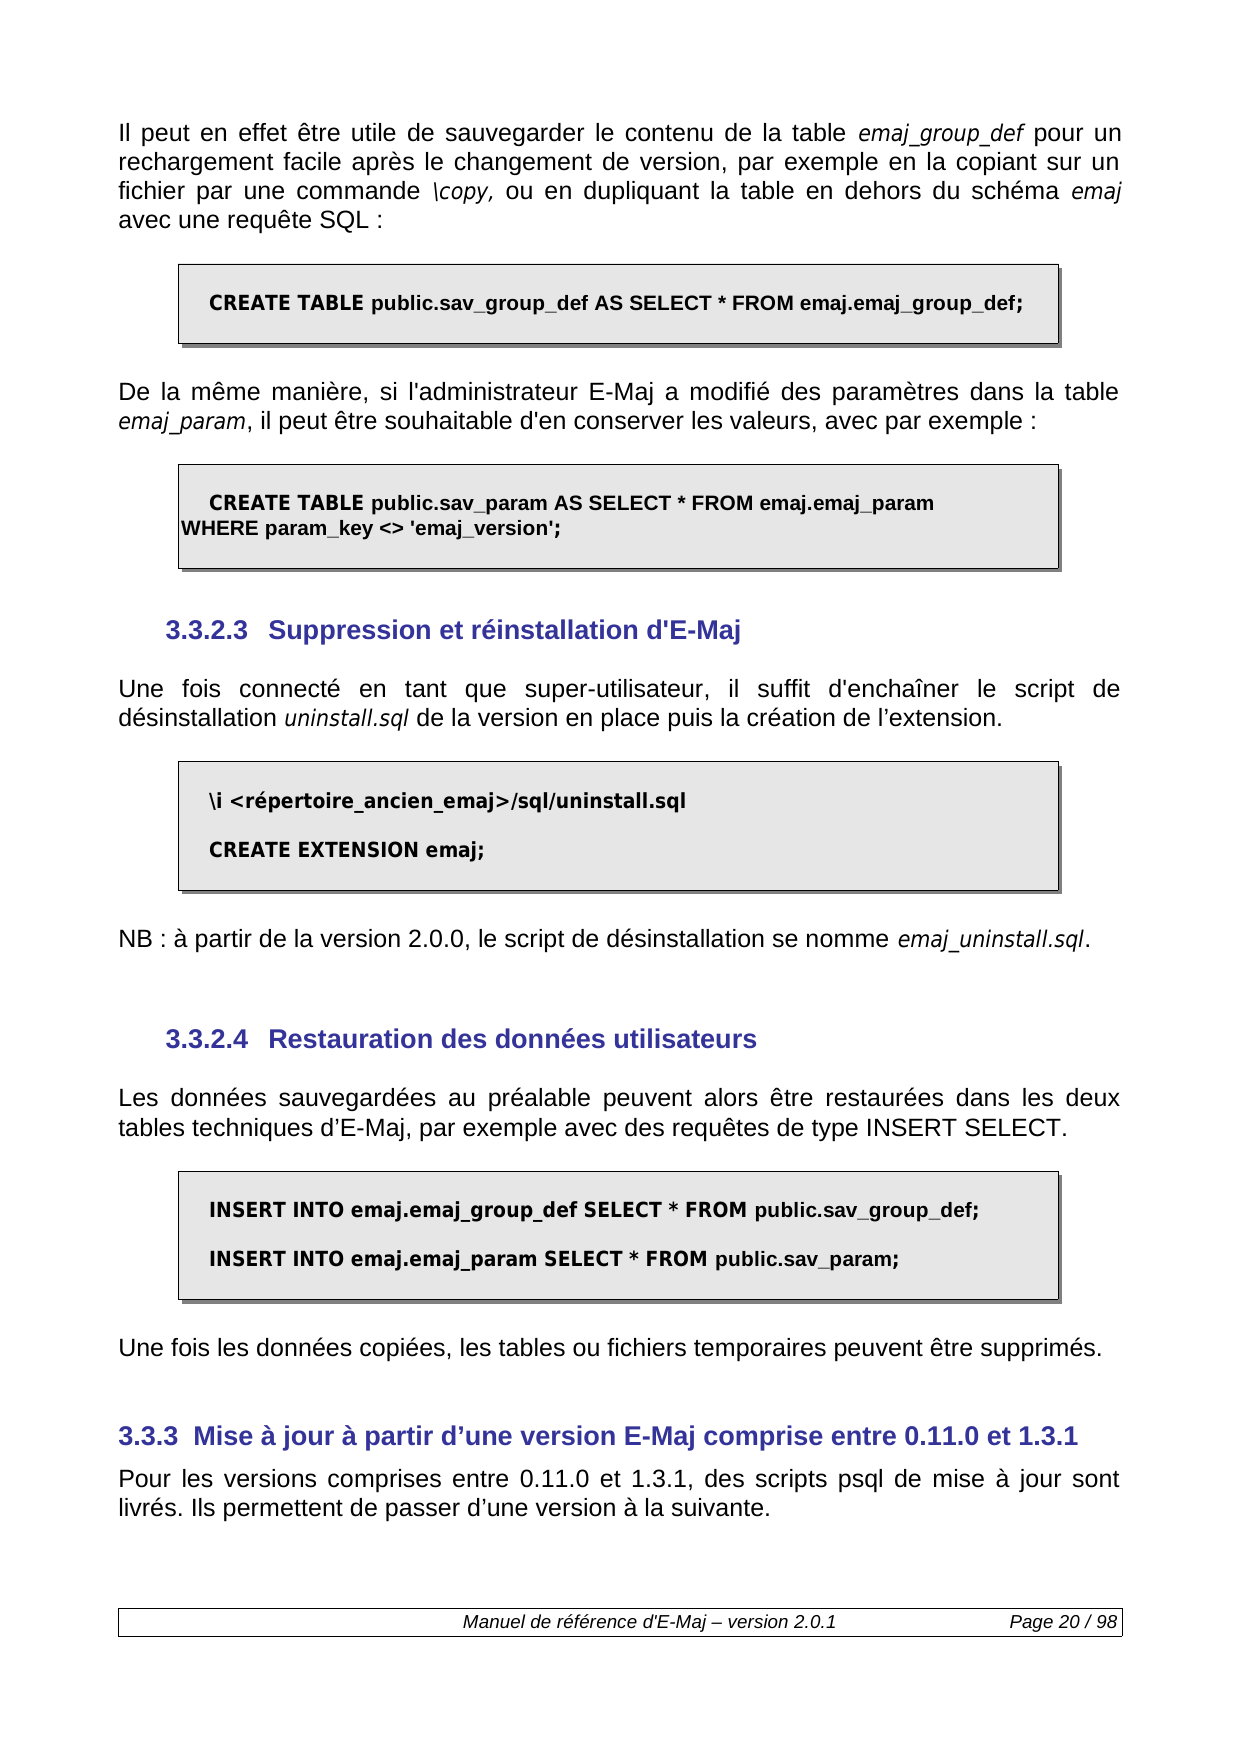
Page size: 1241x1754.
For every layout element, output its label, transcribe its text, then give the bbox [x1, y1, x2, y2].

text \i <répertoire_ancien_emaj>/sql/uninstall.sql [179, 786, 1058, 810]
text CREATE TABLE public.sav_param AS SELECT * FROM emaj.emaj_param WHERE param_key <> 'emaj_version'; [179, 488, 1058, 537]
text NB : à partir de la version 2.0.0, le script de désinstallation se nomme emaj_uninstall.sql. [118, 923, 1122, 953]
subtitle Mise à jour à partir d’une version E-Maj comprise entre 0.11.0 et 1.3.1 [118, 1420, 1122, 1451]
text INSERT INTO emaj.emaj_param SELECT * FROM public.sav_param; [179, 1244, 1058, 1268]
text Une fois les données copiées, les tables ou fichiers temporaires peuvent être supprimés. [118, 1333, 1122, 1362]
text INSERT INTO emaj.emaj_group_def SELECT * FROM public.sav_group_def; [179, 1195, 1058, 1219]
text Il peut en effet être utile de sauvegarder le contenu de la table emaj_group_def pour un rechargement facile après le changement de version, par exemple en la copiant sur un fichier par une commande \copy, ou en dupliquant la table en dehors du schéma emaj avec une requête SQL : [118, 118, 1122, 234]
subtitle Restauration des données utilisateurs [165, 1023, 1122, 1054]
subtitle Suppression et réinstallation d'E-Maj [165, 614, 1122, 645]
text CREATE EXTENSION emaj; [179, 835, 1058, 859]
text Pour les versions comprises entre 0.11.0 et 1.3.1, des scripts psql de mise à jour sont livrés. Ils permettent de passer d’une version à la suivante. [118, 1463, 1122, 1522]
text CREATE TABLE public.sav_group_def AS SELECT * FROM emaj.emaj_group_def; [179, 288, 1058, 312]
text De la même manière, si l'administrateur E-Maj a modifié des paramètres dans la table emaj_param, il peut être souhaitable d'en conserver les valeurs, avec par exemple : [118, 377, 1122, 435]
text Les données sauvegardées au préalable peuvent alors être restaurées dans les deux tables techniques d’E-Maj, par exemple avec des requêtes de type INSERT SELECT. [118, 1083, 1122, 1141]
text Une fois connecté en tant que super-utilisateur, il suffit d'enchaîner le script de désinstallation uninstall.sql de la version en place puis la création de l’extension. [118, 674, 1122, 732]
